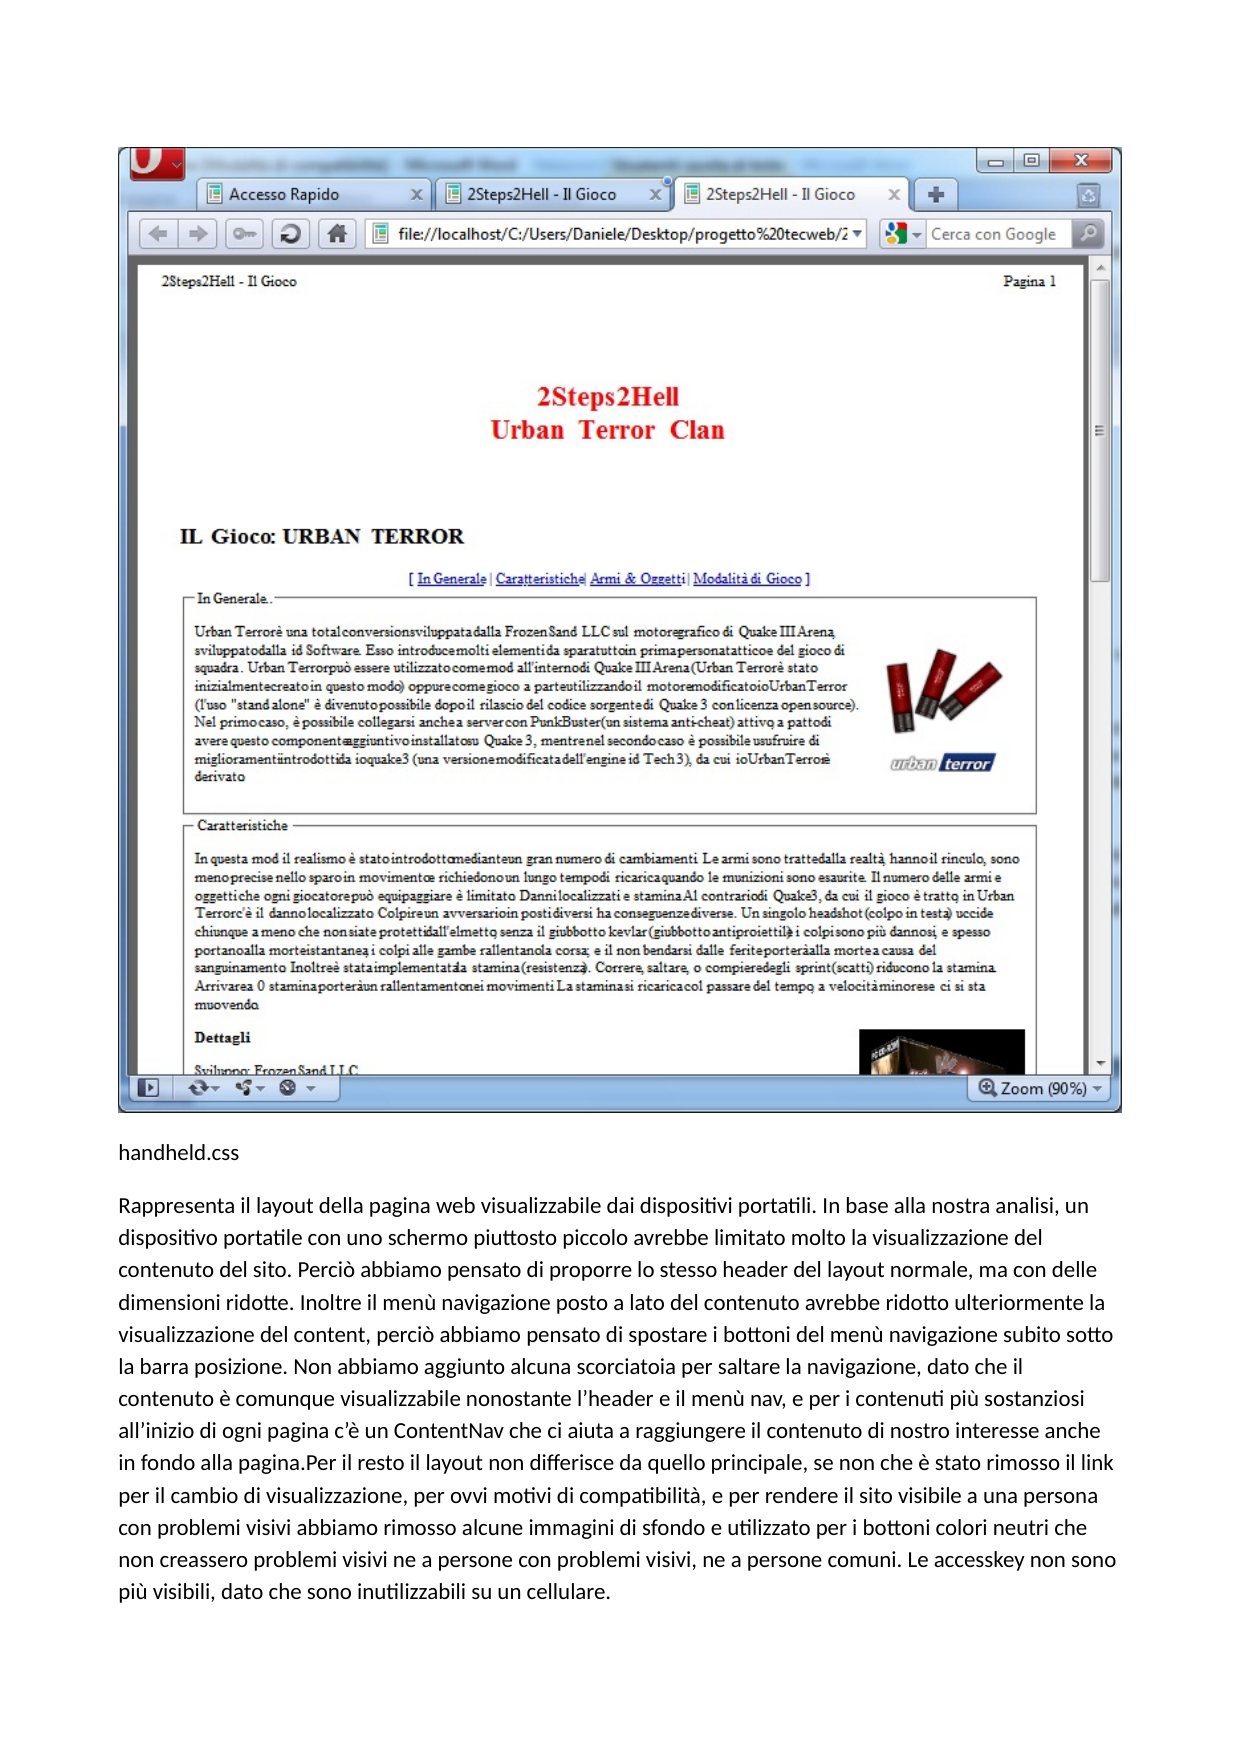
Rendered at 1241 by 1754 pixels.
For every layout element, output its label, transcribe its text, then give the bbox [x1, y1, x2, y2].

text handheld.css [118, 1138, 1122, 1166]
text Rappresenta il layout della pagina web visualizzabile dai dispositivi portatili. In base alla nostra analisi, un dispositivo portatile con uno schermo piuttosto piccolo avrebbe limitato molto la visualizzazione del contenuto del sito. Perciò abbiamo pensato di proporre lo stesso header del layout normale, ma con delle dimensioni ridotte. Inoltre il menù navigazione posto a lato del contenuto avrebbe ridotto ulteriormente la visualizzazione del content, perciò abbiamo pensato di spostare i bottoni del menù navigazione subito sotto la barra posizione. Non abbiamo aggiunto alcuna scorciatoia per saltare la navigazione, dato che il contenuto è comunque visualizzabile nonostante l’header e il menù nav, e per i contenuti più sostanziosi all’inizio di ogni pagina c’è un ContentNav che ci aiuta a raggiungere il contenuto di nostro interesse anche in fondo alla pagina.Per il resto il layout non differisce da quello principale, se non che è stato rimosso il link per il cambio di visualizzazione, per ovvi motivi di compatibilità, e per rendere il sito visibile a una persona con problemi visivi abbiamo rimosso alcune immagini di sfondo e utilizzato per i bottoni colori neutri che non creassero problemi visivi ne a persone con problemi visivi, ne a persone comuni. Le accesskey non sono più visibili, dato che sono inutilizzabili su un cellulare. [118, 1191, 1122, 1605]
picture [118, 147, 1122, 1113]
